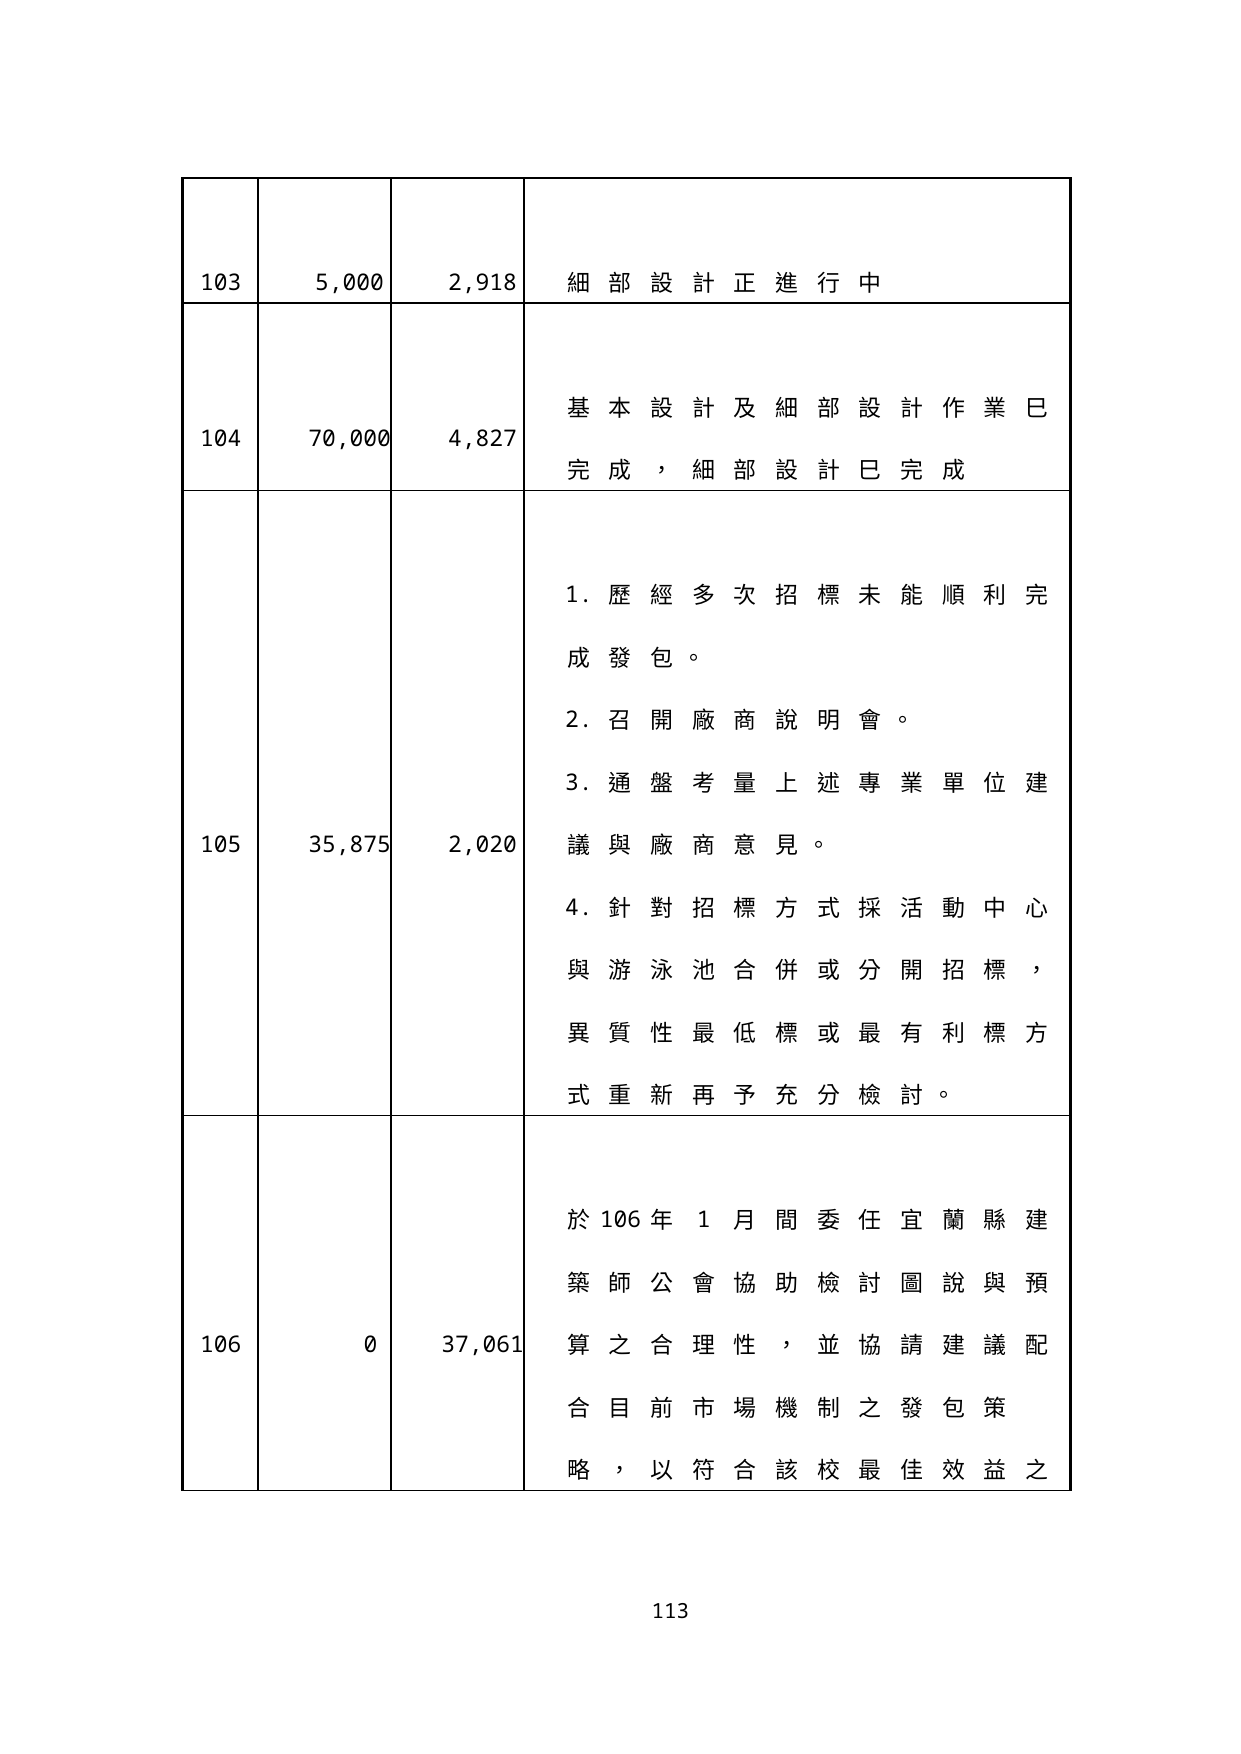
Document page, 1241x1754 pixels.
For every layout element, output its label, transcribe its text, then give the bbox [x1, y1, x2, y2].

table_cell 70,000 [259, 304, 390, 490]
table_cell 105 [184, 491, 257, 1115]
table_cell 0 [259, 1116, 390, 1490]
table_cell 1.歷經多次招標未能順利完成發包。 2.召開廠商說明會。 3.通盤考量上述專業單位建議與廠商意見。 4.針對招標方式採活動中心與游泳池合併或分開招標，異質性最低標或最有利標方式重新再予充分檢討。 [525, 491, 1069, 1115]
table_cell 103 [184, 179, 257, 302]
table_cell 細部設計正進行中 [525, 179, 1069, 302]
table_cell 5,000 [259, 179, 390, 302]
table_cell 4,827 [392, 304, 523, 490]
table_cell 基本設計及細部設計作業巳完成，細部設計巳完成 [525, 304, 1069, 490]
table_cell 2,918 [392, 179, 523, 302]
table_cell 35,875 [259, 491, 390, 1115]
table_cell 於106年1月間委任宜蘭縣建築師公會協助檢討圖說與預算之合理性，並協請建議配合目前市場機制之發包策略，以符合該校最佳效益之 [525, 1116, 1069, 1490]
table_cell 104 [184, 304, 257, 490]
table_cell 106 [184, 1116, 257, 1490]
table_cell 37,061 [392, 1116, 523, 1490]
table_cell 2,020 [392, 491, 523, 1115]
